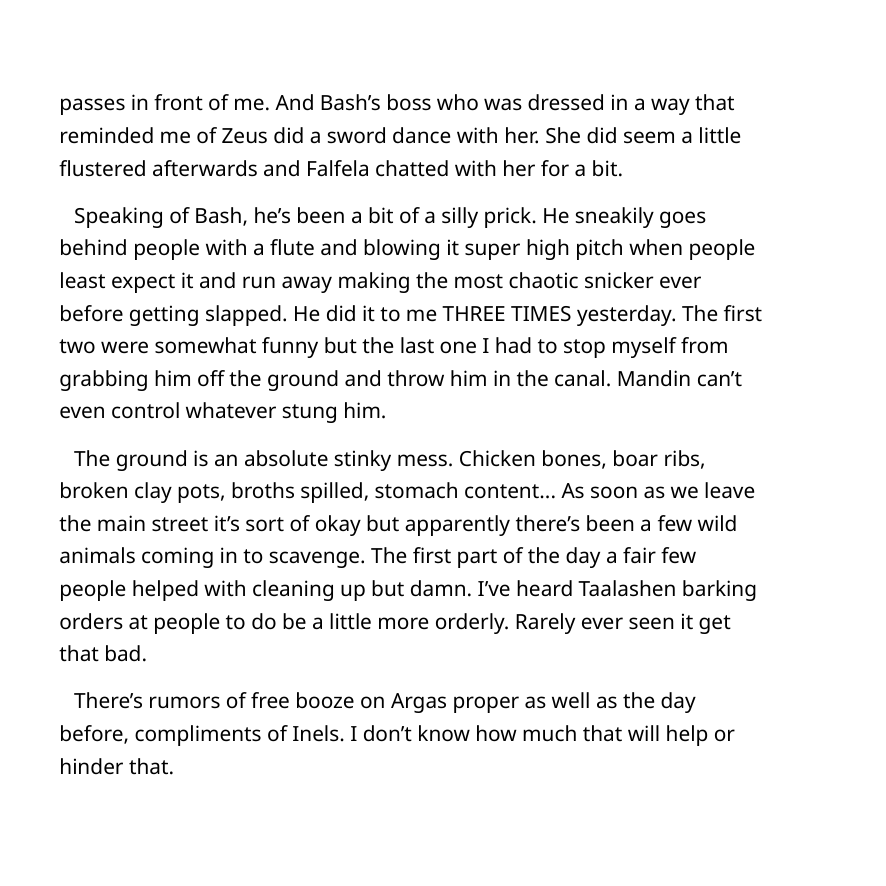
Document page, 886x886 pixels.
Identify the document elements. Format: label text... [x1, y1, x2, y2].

text passes in front of me. And Bash’s boss who was dressed in a way that reminded me of Zeus did a sword dance with her. She did seem a little flustered afterwards and Falfela chatted with her for a bit. [59, 88, 768, 182]
text The ground is an absolute stinky mess. Chicken bones, boar ribs, broken clay pots, broths spilled, stomach content... As soon as we leave the main street it’s sort of okay but apparently there’s been a few wild animals coming in to scavenge. The first part of the day a fair few people helped with cleaning up but damn. I’ve heard Taalashen barking orders at people to do be a little more orderly. Rarely ever seen it get that bad. [59, 444, 768, 668]
text Speaking of Bash, he’s been a bit of a silly prick. He sneakily goes behind people with a flute and blowing it super high pitch when people least expect it and run away making the most chaotic snicker ever before getting slapped. He did it to me THREE TIMES yesterday. The first two were somewhat funny but the last one I had to stop myself from grabbing him off the ground and throw him in the canal. Mandin can’t even control whatever stung him. [59, 201, 768, 425]
text There’s rumors of free booze on Argas proper as well as the day before, compliments of Inels. I don’t know how much that will help or hinder that. [59, 687, 768, 780]
